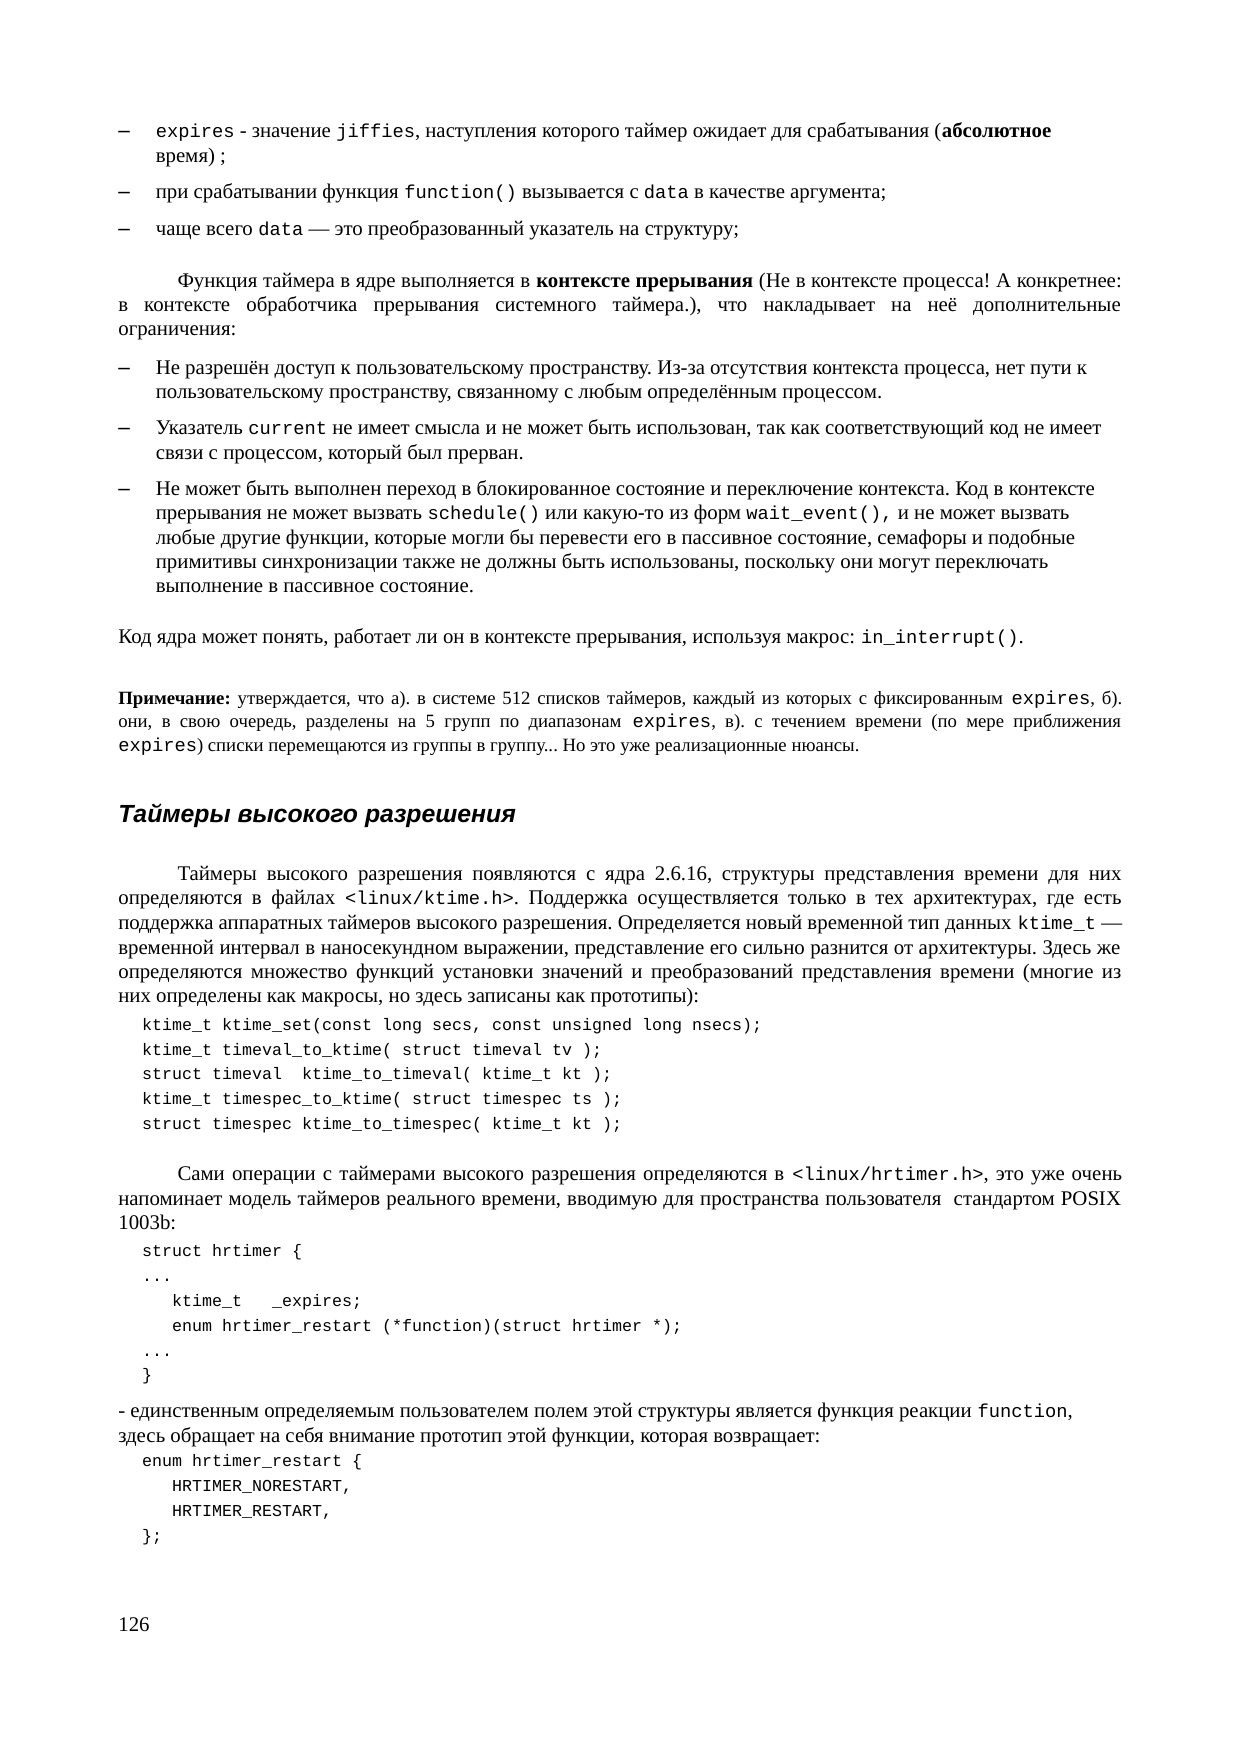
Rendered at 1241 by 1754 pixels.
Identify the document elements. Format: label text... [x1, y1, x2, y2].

text struct timeval ktime_to_timeval( ktime_t kt ); [142, 1066, 1122, 1085]
text - единственным определяемым пользователем полем этой структуры является функция реакции function, здесь обращает на себя внимание прототип этой функции, которая возвращает: [118, 1398, 1122, 1447]
text struct hrtimer { [142, 1243, 1122, 1262]
list при срабатывании функция function() вызывается с data в качестве аргумента; [118, 179, 1122, 204]
list Не разрешён доступ к пользовательскому пространству. Из-за отсутствия контекста процесса, нет пути к пользовательскому пространству, связанному с любым определённым процессом. [118, 355, 1122, 403]
text Код ядра может понять, работает ли он в контексте прерывания, используя макрос: in_interrupt(). [118, 624, 1122, 649]
text Примечание: утверждается, что а). в системе 512 списков таймеров, каждый из которых с фиксированным expires, б). они, в свою очередь, разделены на 5 групп по диапазонам expires, в). с течением времени (по мере приближения expires) списки перемещаются из группы в группу... Но это уже реализационные нюансы. [118, 687, 1122, 757]
text enum hrtimer_restart (*function)(struct hrtimer *); [142, 1317, 1122, 1336]
list Не может быть выполнен переход в блокированное состояние и переключение контекста. Код в контексте прерывания не может вызвать schedule() или какую-то из форм wait_event(), и не может вызвать любые другие функции, которые могли бы перевести его в пассивное состояние, семафоры и подобные примитивы синхронизации также не должны быть использованы, поскольку они могут переключать выполнение в пассивное состояние. [118, 476, 1122, 597]
text HRTIMER_NORESTART, [142, 1477, 1122, 1496]
list Указатель current не имеет смысла и не может быть использован, так как соответствующий код не имеет связи с процессом, который был прерван. [118, 415, 1122, 464]
text Сами операции с таймерами высокого разрешения определяются в <linux/hrtimer.h>, это уже очень напоминает модель таймеров реального времени, вводимую для пространства пользователя стандартом POSIX 1003b: [118, 1161, 1122, 1234]
text ktime_t ktime_set(const long secs, const unsigned long nsecs); [142, 1016, 1122, 1035]
text } [142, 1367, 1122, 1386]
text ... [142, 1268, 1122, 1287]
text Функция таймера в ядре выполняется в контексте прерывания (Не в контексте процесса! А конкретнее: в контексте обработчика прерывания системного таймера.), что накладывает на неё дополнительные ограничения: [118, 268, 1122, 340]
text }; [142, 1527, 1122, 1546]
text ktime_t _expires; [142, 1292, 1122, 1311]
text HRTIMER_RESTART, [142, 1502, 1122, 1521]
text Таймеры высокого разрешения появляются с ядра 2.6.16, структуры представления времени для них определяются в файлах <linux/ktime.h>. Поддержка осуществляется только в тех архитектурах, где есть поддержка аппаратных таймеров высокого разрешения. Определяется новый временной тип данных ktime_t — временной интервал в наносекундном выражении, представление его сильно разнится от архитектуры. Здесь же определяются множество функций установки значений и преобразований представления времени (многие из них определены как макросы, но здесь записаны как прототипы): [118, 861, 1122, 1007]
text struct timespec ktime_to_timespec( ktime_t kt ); [142, 1115, 1122, 1134]
text ... [142, 1342, 1122, 1361]
subtitle Таймеры высокого разрешения [118, 799, 1122, 828]
list чаще всего data — это преобразованный указатель на структуру; [118, 216, 1122, 241]
text ktime_t timespec_to_ktime( struct timespec ts ); [142, 1091, 1122, 1109]
list expires - значение jiffies, наступления которого таймер ожидает для срабатывания (абсолютное время) ; [118, 118, 1122, 167]
text ktime_t timeval_to_ktime( struct timeval tv ); [142, 1041, 1122, 1060]
text enum hrtimer_restart { [142, 1453, 1122, 1472]
